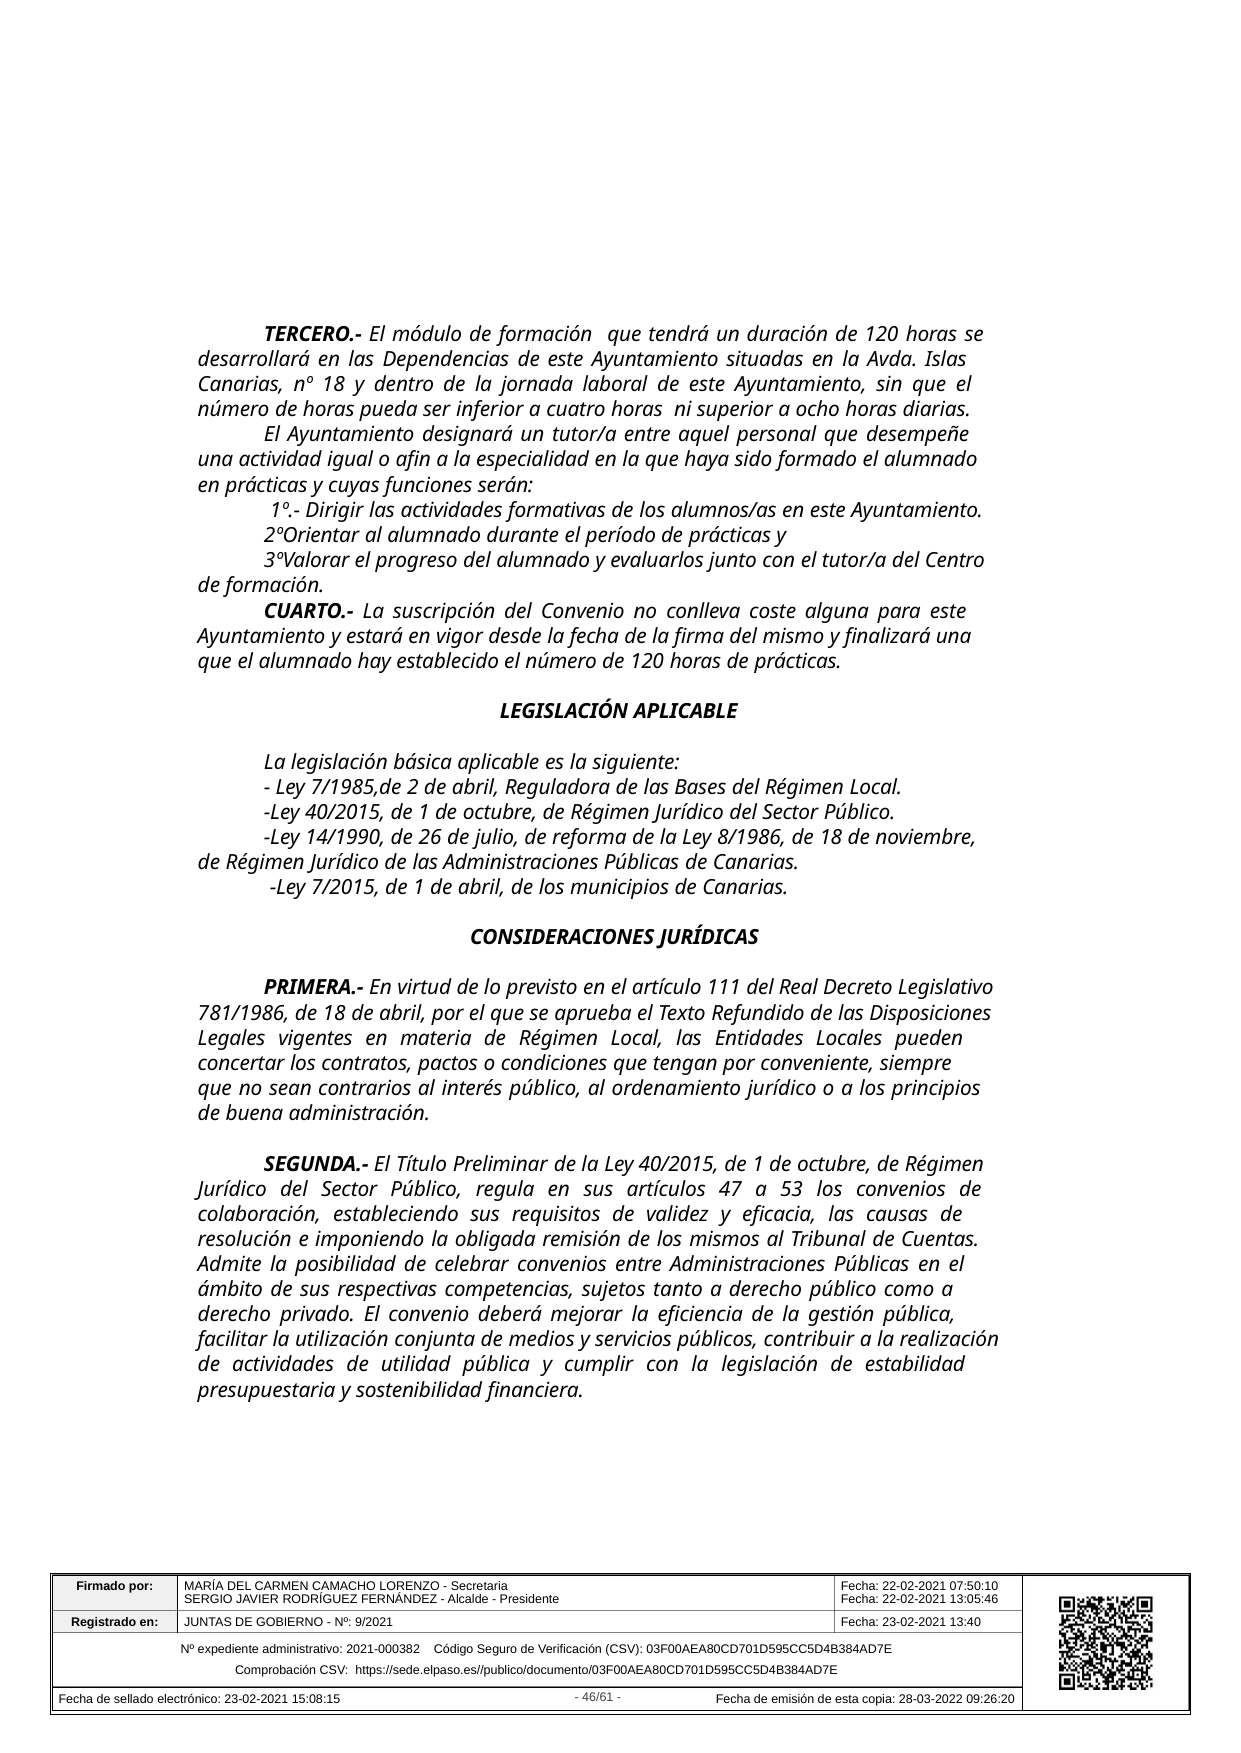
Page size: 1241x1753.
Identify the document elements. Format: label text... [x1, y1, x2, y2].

text de Régimen Jurídico de las Administraciones Públicas de Canarias. [197, 849, 888, 874]
text La legislación básica aplicable es la siguiente: [264, 749, 747, 774]
text -Ley 7/2015, de 1 de abril, de los municipios de Canarias. [269, 875, 857, 899]
text que no sean contrarios al interés público, al ordenamiento jurídico o a los principios [197, 1076, 1068, 1100]
text 3 [264, 548, 275, 573]
text CONSIDERACIONES JURÍDICAS [470, 924, 796, 950]
text Jurídico del Sector Público, regula en sus artículos 47 a 53 los convenios de [197, 1177, 1068, 1201]
text presupuestaria y sostenibilidad financiera. [197, 1377, 1068, 1402]
text El Ayuntamiento designará un tutor/a entre aquel personal que desempeñe [264, 422, 1068, 447]
text TERCERO.- El módulo de formación que tendrá un duración de 120 horas se [264, 321, 1068, 346]
text SEGUNDA.- El Título Preliminar de la Ley 40/2015, de 1 de octubre, de Régimen [264, 1151, 1068, 1176]
text º.- Dirigir las actividades formativas de los alumnos/as en este Ayuntamiento. [281, 498, 1065, 522]
text MARÍA DEL CARMEN CAMACHO LORENZO - Secretaria [184, 1579, 586, 1593]
text -Ley 14/1990, de 26 de julio, de reforma de la Ley 8/1986, de 18 de noviembre, [264, 824, 1067, 849]
text ºValorar el progreso del alumnado y evaluarlos junto con el tutor/a del Centro [275, 548, 1067, 573]
text -Ley 40/2015, de 1 de octubre, de Régimen Jurídico del Sector Público. [264, 799, 1067, 824]
text Canarias, nº 18 y dentro de la jornada laboral de este Ayuntamiento, sin que el [197, 372, 1068, 397]
text 2 [264, 523, 275, 548]
text - 46/61 - [574, 1691, 639, 1705]
text colaboración, estableciendo sus requisitos de validez y eficacia, las causas de [197, 1202, 1068, 1226]
text una actividad igual o afin a la especialidad en la que haya sido formado el alumnado [197, 447, 1068, 472]
text Comprobación CSV: https://sede.elpaso.es//publico/documento/03F00AEA80CD701D595CC5D4B384AD7E [235, 1663, 918, 1677]
text número de horas pueda ser inferior a cuatro horas ni superior a ocho horas diarias. [197, 397, 1068, 422]
text 7 [197, 1001, 209, 1025]
text CUARTO.- La suscripción del Convenio no conlleva coste alguna para este [264, 598, 1067, 623]
text Ayuntamiento y estará en vigor desde la fecha de la firma del mismo y finalizará una [197, 624, 1067, 648]
text Fecha de sellado electrónico: 23-02-2021 15:08:15 [58, 1692, 365, 1706]
text derecho privado. El convenio deberá mejorar la eficiencia de la gestión pública, [197, 1302, 1068, 1327]
text PRIMERA.- En virtud de lo previsto en el artículo 111 del Real Decreto Legislativo [264, 974, 1067, 1000]
text facilitar la utilización conjunta de medios y servicios públicos, contribuir a la realización [197, 1327, 1068, 1352]
text Firmado por: [76, 1579, 172, 1593]
text resolución e imponiendo la obligada remisión de los mismos al Tribunal de Cuentas. [197, 1227, 1068, 1251]
text ámbito de sus respectivas competencias, sujetos tanto a derecho público como a [197, 1277, 1068, 1302]
text 1 [269, 498, 281, 522]
text que el alumnado hay establecido el número de 120 horas de prácticas. [197, 649, 1067, 673]
text ºOrientar al alumnado durante el período de prácticas y [275, 523, 1067, 548]
text LEGISLACIÓN APLICABLE [499, 698, 766, 723]
text Registrado en: [71, 1615, 177, 1629]
text concertar los contratos, pactos o condiciones que tengan por conveniente, siempre [197, 1051, 1068, 1075]
text Nº expediente administrativo: 2021-000382 Código Seguro de Verificación (CSV): 03F00AEA80CD701D595CC5D4B384AD7E [180, 1642, 918, 1656]
text Fecha: 23-02-2021 13:40 [841, 1615, 1002, 1629]
text JUNTAS DE GOBIERNO - Nº: 9/2021 [184, 1615, 419, 1629]
text desarrollará en las Dependencias de este Ayuntamiento situadas en la Avda. Islas [197, 347, 1068, 372]
text de formación. [197, 573, 1067, 598]
text en prácticas y cuyas funciones serán: [197, 473, 1068, 497]
text - Ley 7/1985,de 2 de abril, Reguladora de las Bases del Régimen Local. [264, 774, 1067, 799]
text SERGIO JAVIER RODRÍGUEZ FERNÁNDEZ - Alcalde - Presidente [184, 1593, 586, 1607]
picture [51, 1574, 1190, 1714]
text de actividades de utilidad pública y cumplir con la legislación de estabilidad [197, 1352, 1068, 1377]
text Admite la posibilidad de celebrar convenios entre Administraciones Públicas en el [197, 1252, 1068, 1277]
text Fecha: 22-02-2021 13:05:46 [841, 1593, 1022, 1607]
text Fecha: 22-02-2021 07:50:10 [841, 1579, 1022, 1593]
text Fecha de emisión de esta copia: 28-03-2022 09:26:20 [716, 1692, 1040, 1706]
text 81/1986, de 18 de abril, por el que se aprueba el Texto Refundido de las Disposiciones [209, 1001, 1068, 1025]
text Legales vigentes en materia de Régimen Local, las Entidades Locales pueden [197, 1026, 1068, 1050]
text de buena administración. [197, 1101, 1068, 1125]
